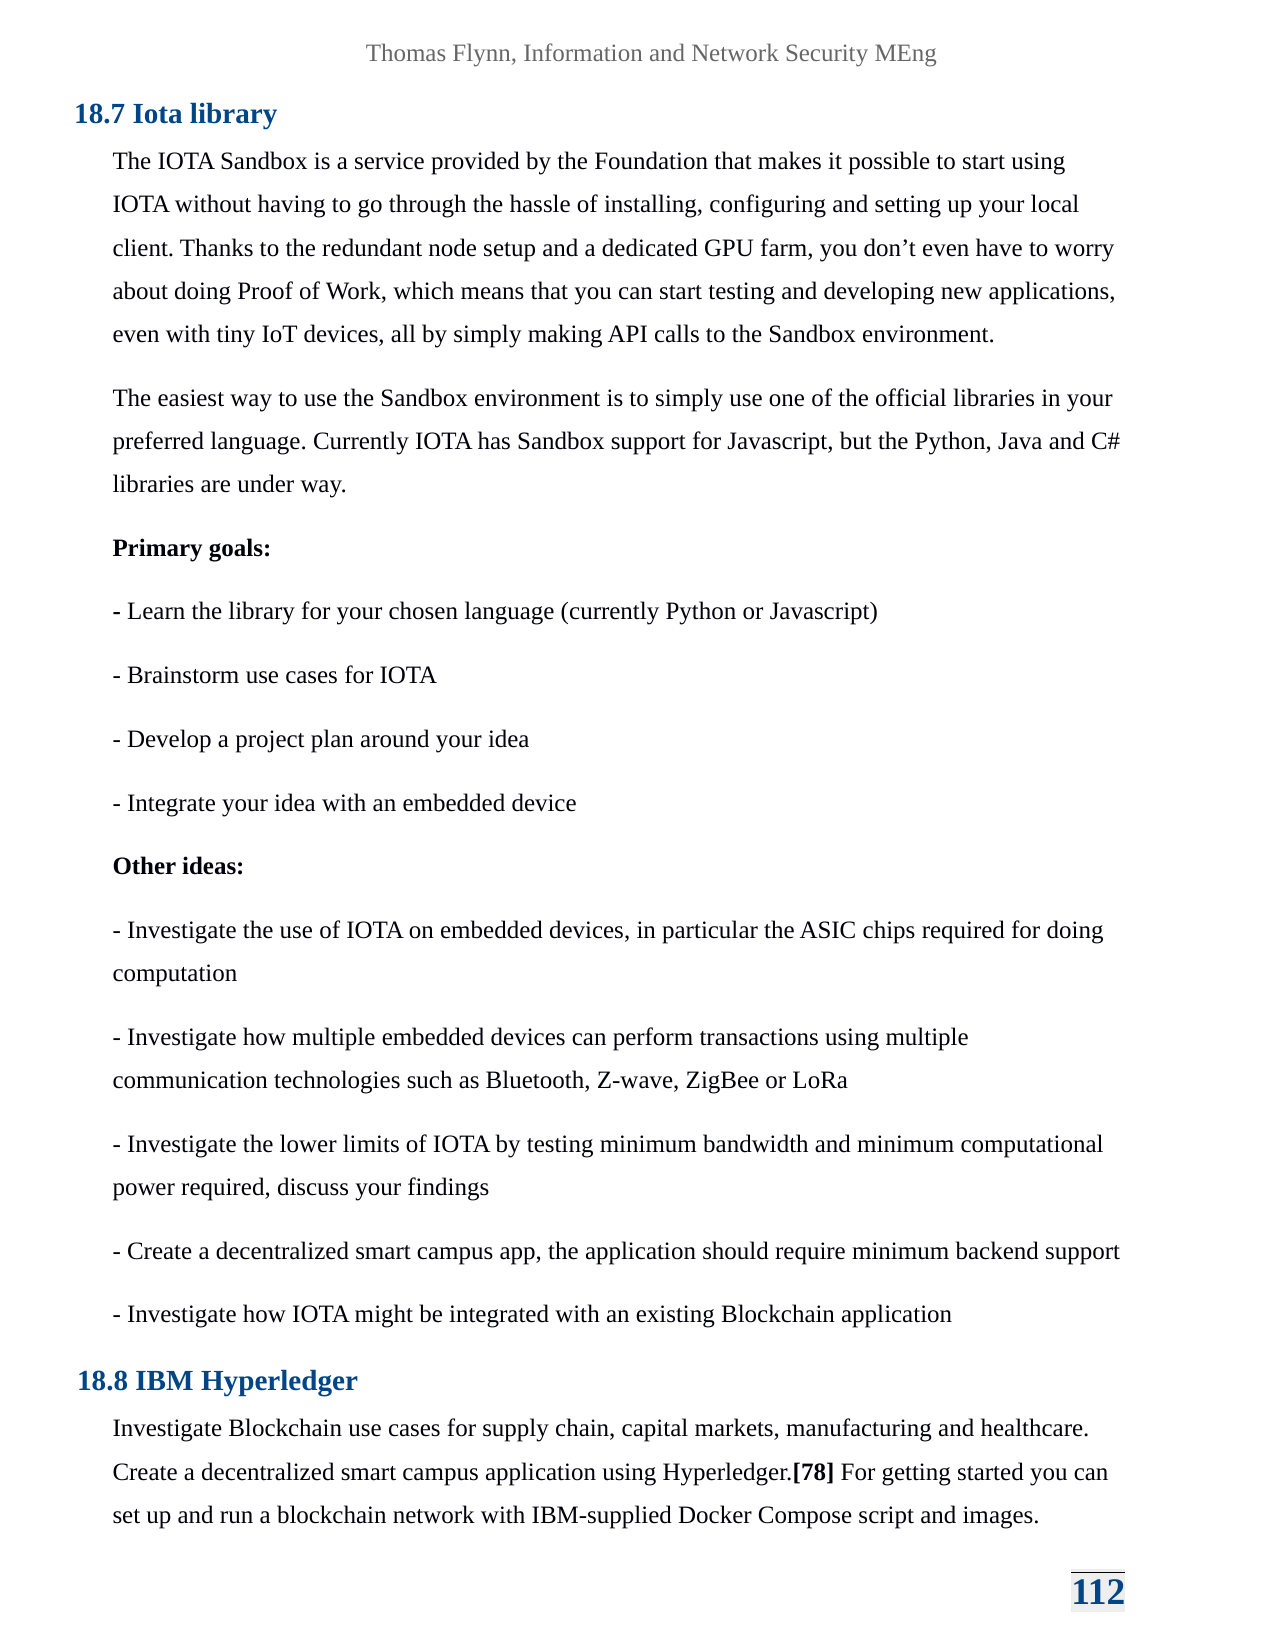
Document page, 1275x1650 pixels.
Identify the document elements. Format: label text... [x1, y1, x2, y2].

text Other ideas: [112, 851, 1125, 880]
text Primary goals: [112, 533, 1125, 561]
text The easiest way to use the Sandbox environment is to simply use one of the official libraries in your preferred language. Currently IOTA has Sandbox support for Javascript, but the Python, Java and C# libraries are under way. [112, 383, 1125, 498]
text - Investigate how multiple embedded devices can perform transactions using multiple communication technologies such as Bluetooth, Z-wave, ZigBee or LoRa [112, 1022, 1125, 1094]
text - Integrate your idea with an embedded device [112, 788, 1125, 816]
subtitle 18.7 Iota library [74, 96, 1125, 129]
text - Brainstorm use cases for IOTA [112, 660, 1125, 689]
text - Learn the library for your chosen language (currently Python or Javascript) [112, 596, 1125, 625]
text - Investigate how IOTA might be integrated with an existing Blockchain application [112, 1299, 1125, 1328]
subtitle 18.8 IBM Hyperledger [74, 1363, 1125, 1397]
text - Develop a project plan around your idea [112, 724, 1125, 753]
text Investigate Blockchain use cases for supply chain, capital markets, manufacturing and healthcare. Create a decentralized smart campus application using Hyperledger.[78] For getting started you can set up and run a blockchain network with IBM-supplied Docker Compose script and images. [112, 1413, 1125, 1528]
text The IOTA Sandbox is a service provided by the Foundation that makes it possible to start using IOTA without having to go through the hassle of installing, configuring and setting up your local client. Thanks to the redundant node setup and a dedicated GPU farm, you don’t even have to worry about doing Proof of Work, which means that you can start testing and developing new applications, even with tiny IoT devices, all by simply making API calls to the Sandbox environment. [112, 146, 1125, 348]
text - Create a decentralized smart campus app, the application should require minimum backend support [112, 1236, 1125, 1264]
text - Investigate the lower limits of IOTA by testing minimum bandwidth and minimum computational power required, discuss your findings [112, 1129, 1125, 1201]
text - Investigate the use of IOTA on embedded devices, in particular the ASIC chips required for doing computation [112, 915, 1125, 987]
